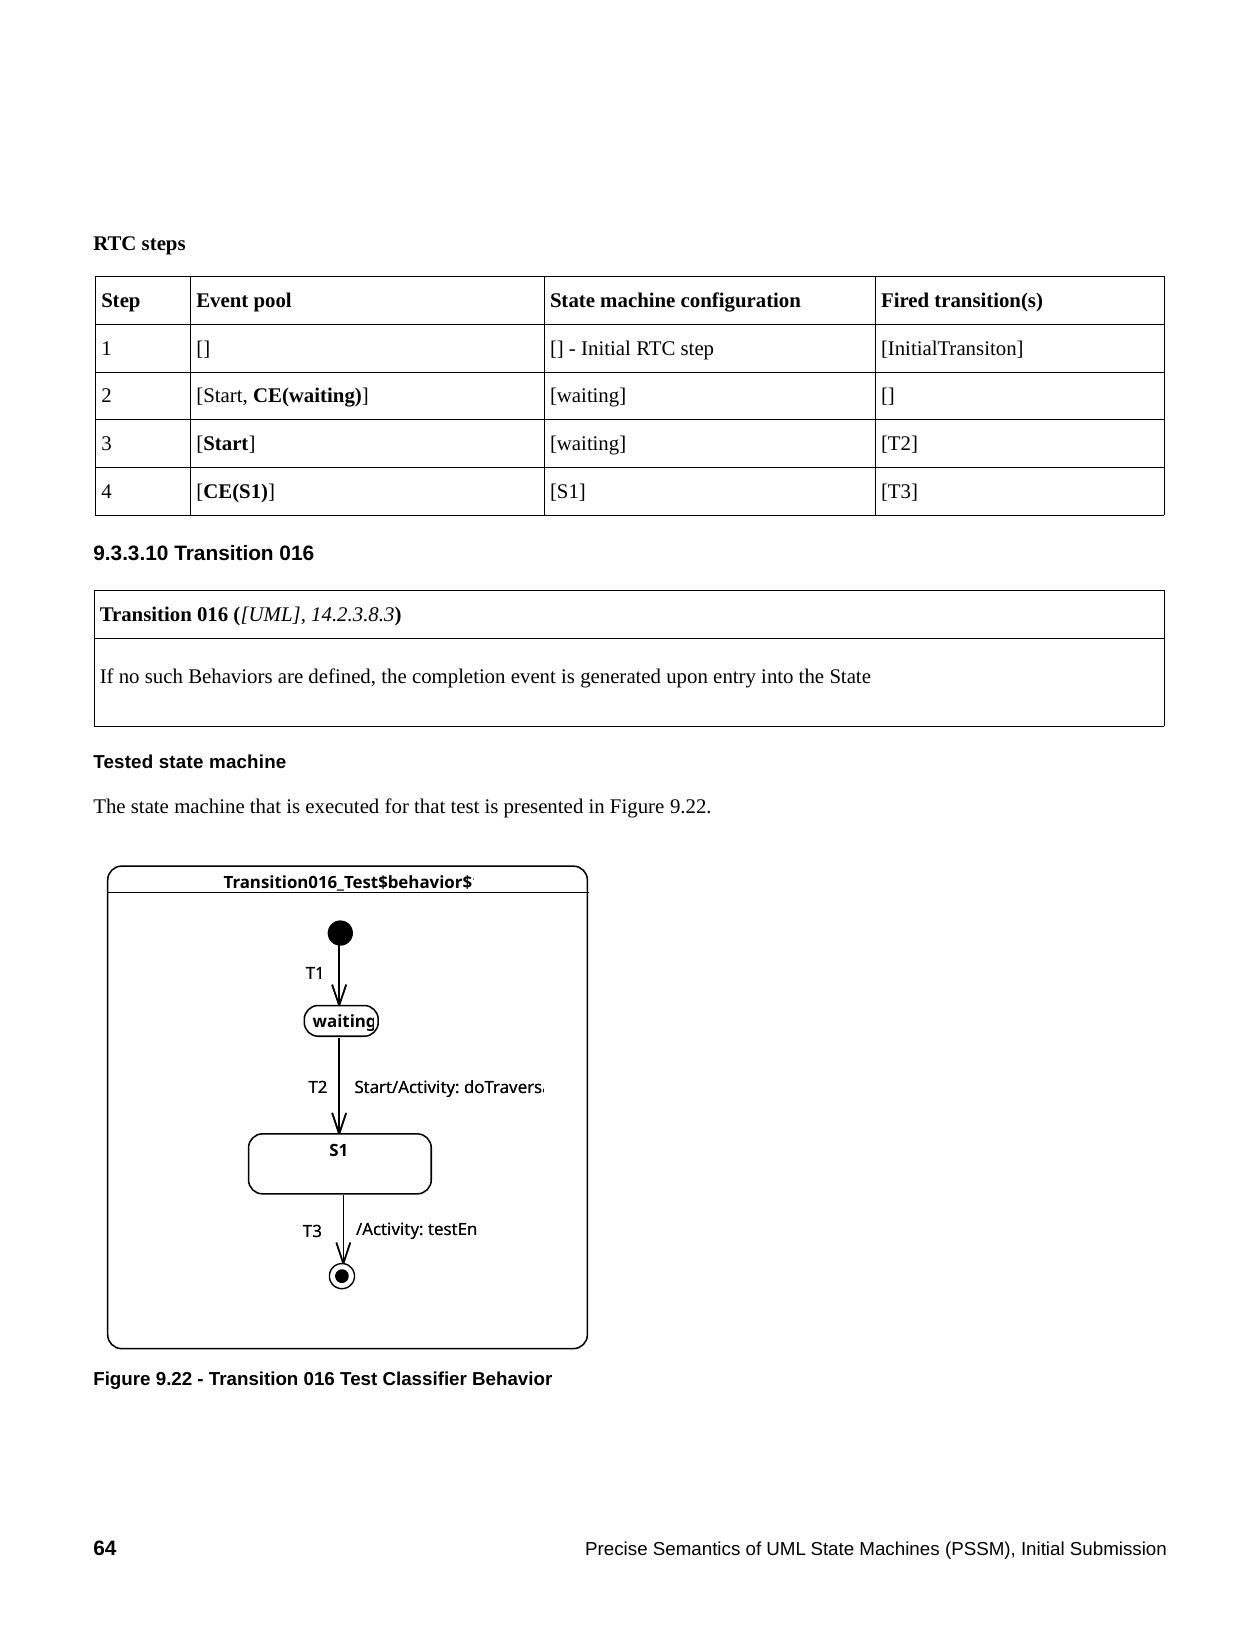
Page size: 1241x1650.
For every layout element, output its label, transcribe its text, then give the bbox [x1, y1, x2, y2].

table_cell 1 [96, 325, 190, 372]
table_header Event pool [191, 277, 544, 324]
table_cell [CE(S1)] [191, 468, 544, 515]
text The state machine that is executed for that test is presented in Figure 9.22. [93, 794, 1164, 818]
table_cell [S1] [545, 468, 875, 515]
table_cell [waiting] [545, 373, 875, 419]
table_cell [Start] [191, 420, 544, 467]
table_header State machine configuration [545, 277, 875, 324]
table_header Fired transition(s) [876, 277, 1164, 324]
table_cell [Start, CE(waiting)] [191, 373, 544, 419]
table_cell [waiting] [545, 420, 875, 467]
text Figure 9.22 - Transition 016 Test Classifier Behavior [93, 851, 603, 1389]
subtitle Tested state machine [93, 751, 1164, 773]
table_cell [] - Initial RTC step [545, 325, 875, 372]
table_header Step [96, 277, 190, 324]
subtitle Transition 016 [93, 540, 1164, 565]
table_cell [T3] [876, 468, 1164, 515]
table_header Transition 016 ([UML], 14.2.3.8.3) [95, 591, 1164, 637]
text RTC steps [93, 231, 1164, 255]
table_cell 2 [96, 373, 190, 419]
table_cell 4 [96, 468, 190, 515]
table_cell If no such Behaviors are defined, the completion event is generated upon entry into the State [95, 639, 1164, 726]
table_cell [InitialTransiton] [876, 325, 1164, 372]
table_cell [] [876, 373, 1164, 419]
table_cell [] [191, 325, 544, 372]
table_cell [T2] [876, 420, 1164, 467]
table_cell 3 [96, 420, 190, 467]
